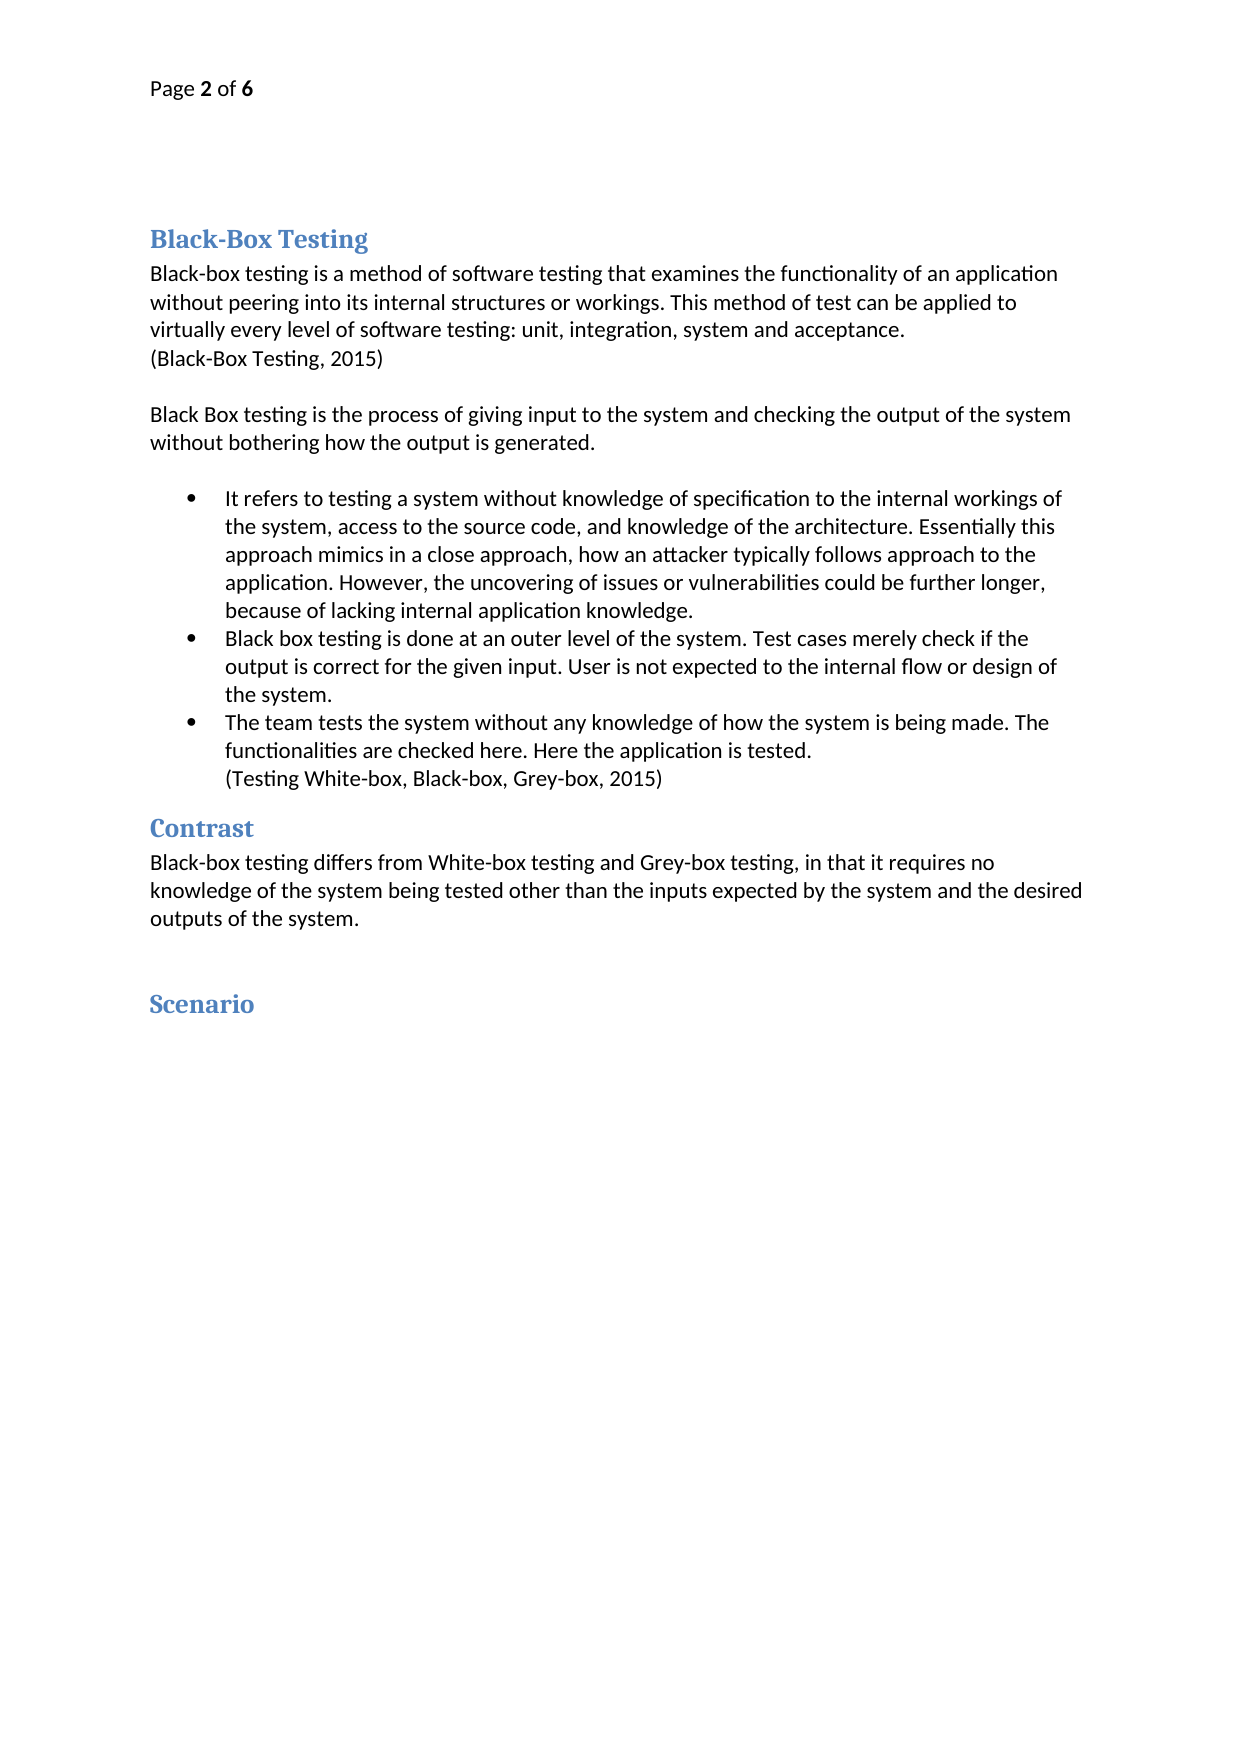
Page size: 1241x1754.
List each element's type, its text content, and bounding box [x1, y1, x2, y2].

text Black-box testing is a method of software testing that examines the functionality of an application without peering into its internal structures or workings. This method of test can be applied to virtually every level of software testing: unit, integration, system and acceptance. [150, 259, 1090, 344]
list It refers to testing a system without knowledge of specification to the internal workings of the system, access to the source code, and knowledge of the architecture. Essentially this approach mimics in a close approach, how an attacker typically follows approach to the application. However, the uncovering of issues or vulnerabilities could be further longer, because of lacking internal application knowledge. [187, 484, 1090, 624]
text Black Box testing is the process of giving input to the system and checking the output of the system without bothering how the output is generated. [150, 372, 1090, 456]
text (Black-Box Testing, 2015) [150, 344, 1090, 372]
text Black-box testing differs from White-box testing and Grey-box testing, in that it requires no knowledge of the system being tested other than the inputs expected by the system and the desired outputs of the system. [150, 848, 1090, 933]
list The team tests the system without any knowledge of how the system is being made. The functionalities are checked here. Here the application is tested. (Testing White-box, Black-box, Grey-box, 2015) [187, 708, 1090, 792]
subtitle Contrast [150, 813, 1090, 844]
subtitle Black-Box Testing [150, 224, 1090, 255]
subtitle Scenario [150, 953, 1090, 1020]
list Black box testing is done at an outer level of the system. Test cases merely check if the output is correct for the given input. User is not expected to the internal flow or design of the system. [187, 624, 1090, 708]
